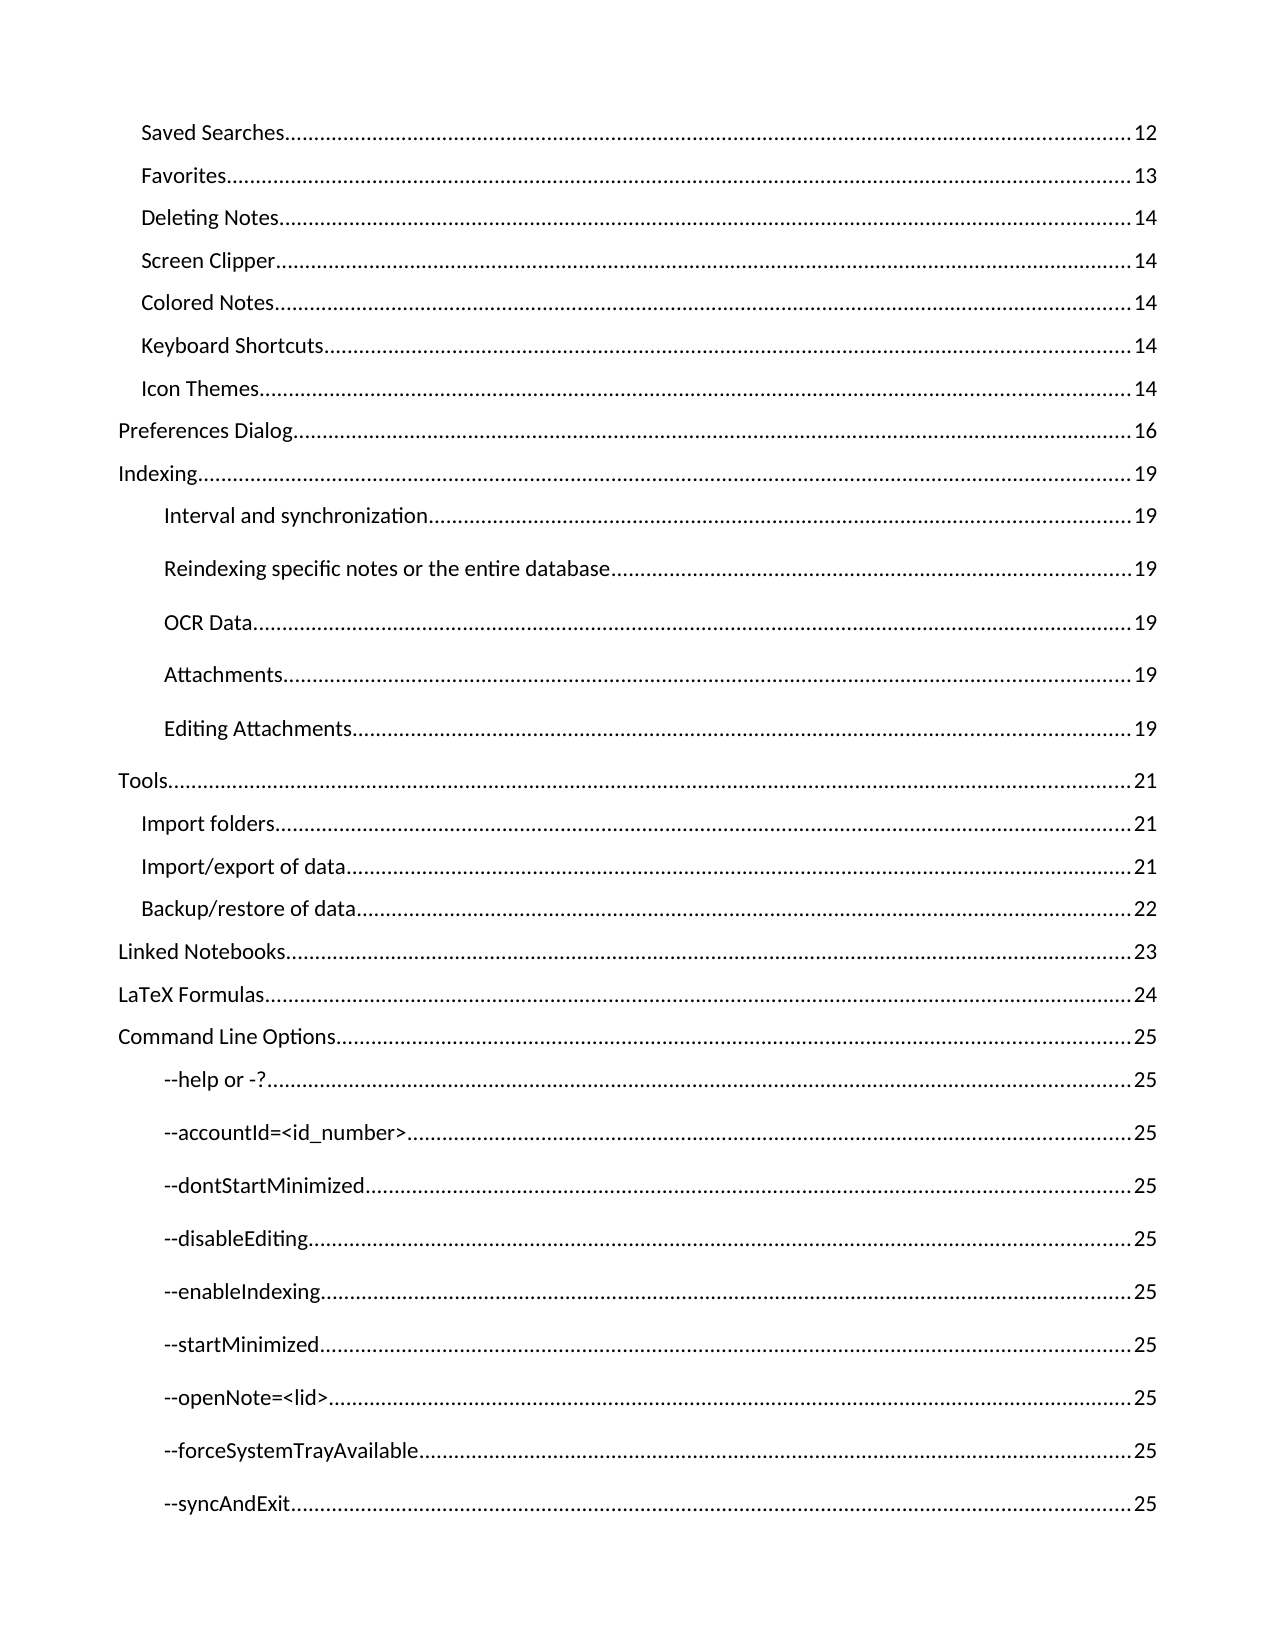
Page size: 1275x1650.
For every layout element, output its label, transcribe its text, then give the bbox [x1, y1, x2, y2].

text Interval and synchronization 19 [164, 502, 1157, 529]
text Command Line Options 25 [118, 1022, 1157, 1050]
text --disableEditing 25 [164, 1224, 1157, 1252]
text Editing Attachments 19 [164, 714, 1157, 742]
text Colored Notes 14 [141, 288, 1157, 317]
text Linked Notebooks 23 [118, 937, 1157, 965]
text --openNote=<lid> 25 [164, 1383, 1157, 1411]
text Reindexing specific notes or the entire database 19 [164, 554, 1157, 583]
text Saved Searches 12 [141, 118, 1157, 146]
text --syncAndExit 25 [164, 1489, 1157, 1517]
text Indexing 19 [118, 459, 1157, 487]
text Deleting Notes 14 [141, 203, 1157, 231]
text Import/export of data 21 [141, 852, 1157, 880]
text Keyboard Shortcuts 14 [141, 331, 1157, 359]
text --startMinimized 25 [164, 1330, 1157, 1358]
text --help or -? 25 [164, 1065, 1157, 1093]
text --accountId=<id_number> 25 [164, 1118, 1157, 1146]
text LaTeX Formulas 24 [118, 980, 1157, 1008]
text Tools 21 [118, 767, 1157, 795]
text Icon Themes 14 [141, 374, 1157, 402]
text OCR Data 19 [164, 608, 1157, 636]
text --enableIndexing 25 [164, 1277, 1157, 1305]
text Attachments 19 [164, 661, 1157, 689]
text Preferences Dialog 16 [118, 416, 1157, 444]
text Screen Clipper 14 [141, 246, 1157, 274]
text Favorites 13 [141, 161, 1157, 189]
text Backup/restore of data 22 [141, 894, 1157, 922]
text --dontStartMinimized 25 [164, 1171, 1157, 1199]
text --forceSystemTrayAvailable 25 [164, 1436, 1157, 1464]
text Import folders 21 [141, 809, 1157, 837]
